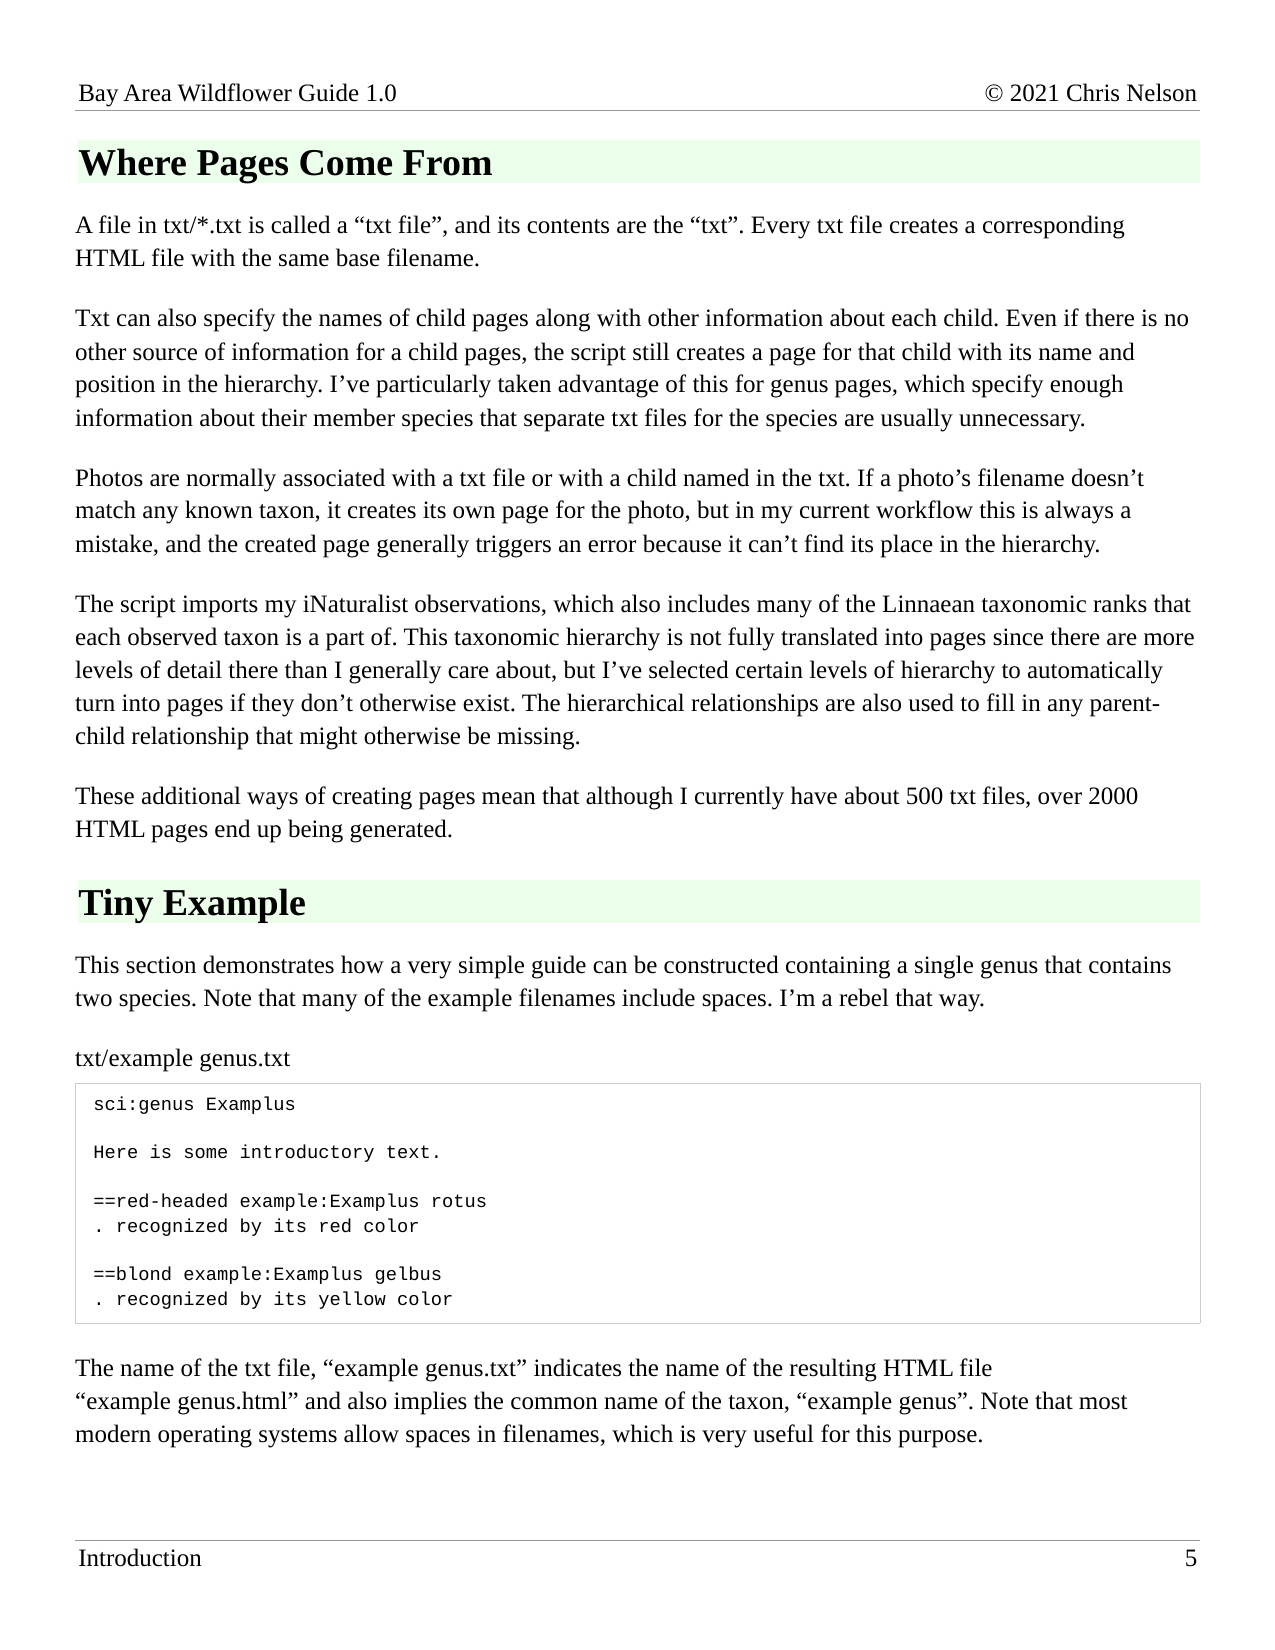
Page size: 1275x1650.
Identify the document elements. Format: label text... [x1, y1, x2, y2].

text ==blond example:Examplus gelbus [76, 1253, 1200, 1277]
text ==red-headed example:Examplus rotus [76, 1180, 1200, 1204]
text These additional ways of creating pages mean that although I currently have about 500 txt files, over 2000 HTML pages end up being generated. [75, 781, 1200, 842]
text The script imports my iNaturalist observations, which also includes many of the Linnaean taxonomic ranks that each observed taxon is a part of. This taxonomic hierarchy is not fully translated into pages since there are more levels of detail there than I generally care about, but I’ve selected certain levels of hierarchy to automatically turn into pages if they don’t otherwise exist. The hierarchical relationships are also used to fill in any parent-child relationship that might otherwise be missing. [75, 589, 1200, 749]
subtitle Tiny Example [78, 880, 1200, 923]
text sci:genus Examplus [76, 1084, 1200, 1116]
text The name of the txt file, “example genus.txt” indicates the name of the resulting HTML file “example genus.html” and also implies the common name of the taxon, “example genus”. Note that most modern operating systems allow spaces in filenames, which is very useful for this purpose. [75, 1353, 1200, 1448]
text Here is some introductory text. [76, 1131, 1200, 1164]
text This section demonstrates how a very simple guide can be constructed containing a single genus that contains two species. Note that many of the example filenames include spaces. I’m a rebel that way. [75, 950, 1200, 1012]
text . recognized by its yellow color [76, 1277, 1200, 1323]
text . recognized by its red color [76, 1204, 1200, 1238]
text txt/example genus.txt [75, 1043, 1200, 1072]
text Photos are normally associated with a txt file or with a child named in the txt. If a photo’s filename doesn’t match any known taxon, it creates its own page for the photo, but in my current workflow this is always a mistake, and the created page generally triggers an error because it can’t find its place in the hierarchy. [75, 463, 1200, 557]
subtitle Where Pages Come From [78, 140, 1200, 183]
text A file in txt/*.txt is called a “txt file”, and its contents are the “txt”. Every txt file creates a corresponding HTML file with the same base filename. [75, 211, 1200, 272]
text Txt can also specify the names of child pages along with other information about each child. Even if there is no other source of information for a child pages, the script still creates a page for that child with its name and position in the hierarchy. I’ve particularly taken advantage of this for genus pages, which specify enough information about their member species that separate txt files for the species are usually unnecessary. [75, 303, 1200, 431]
